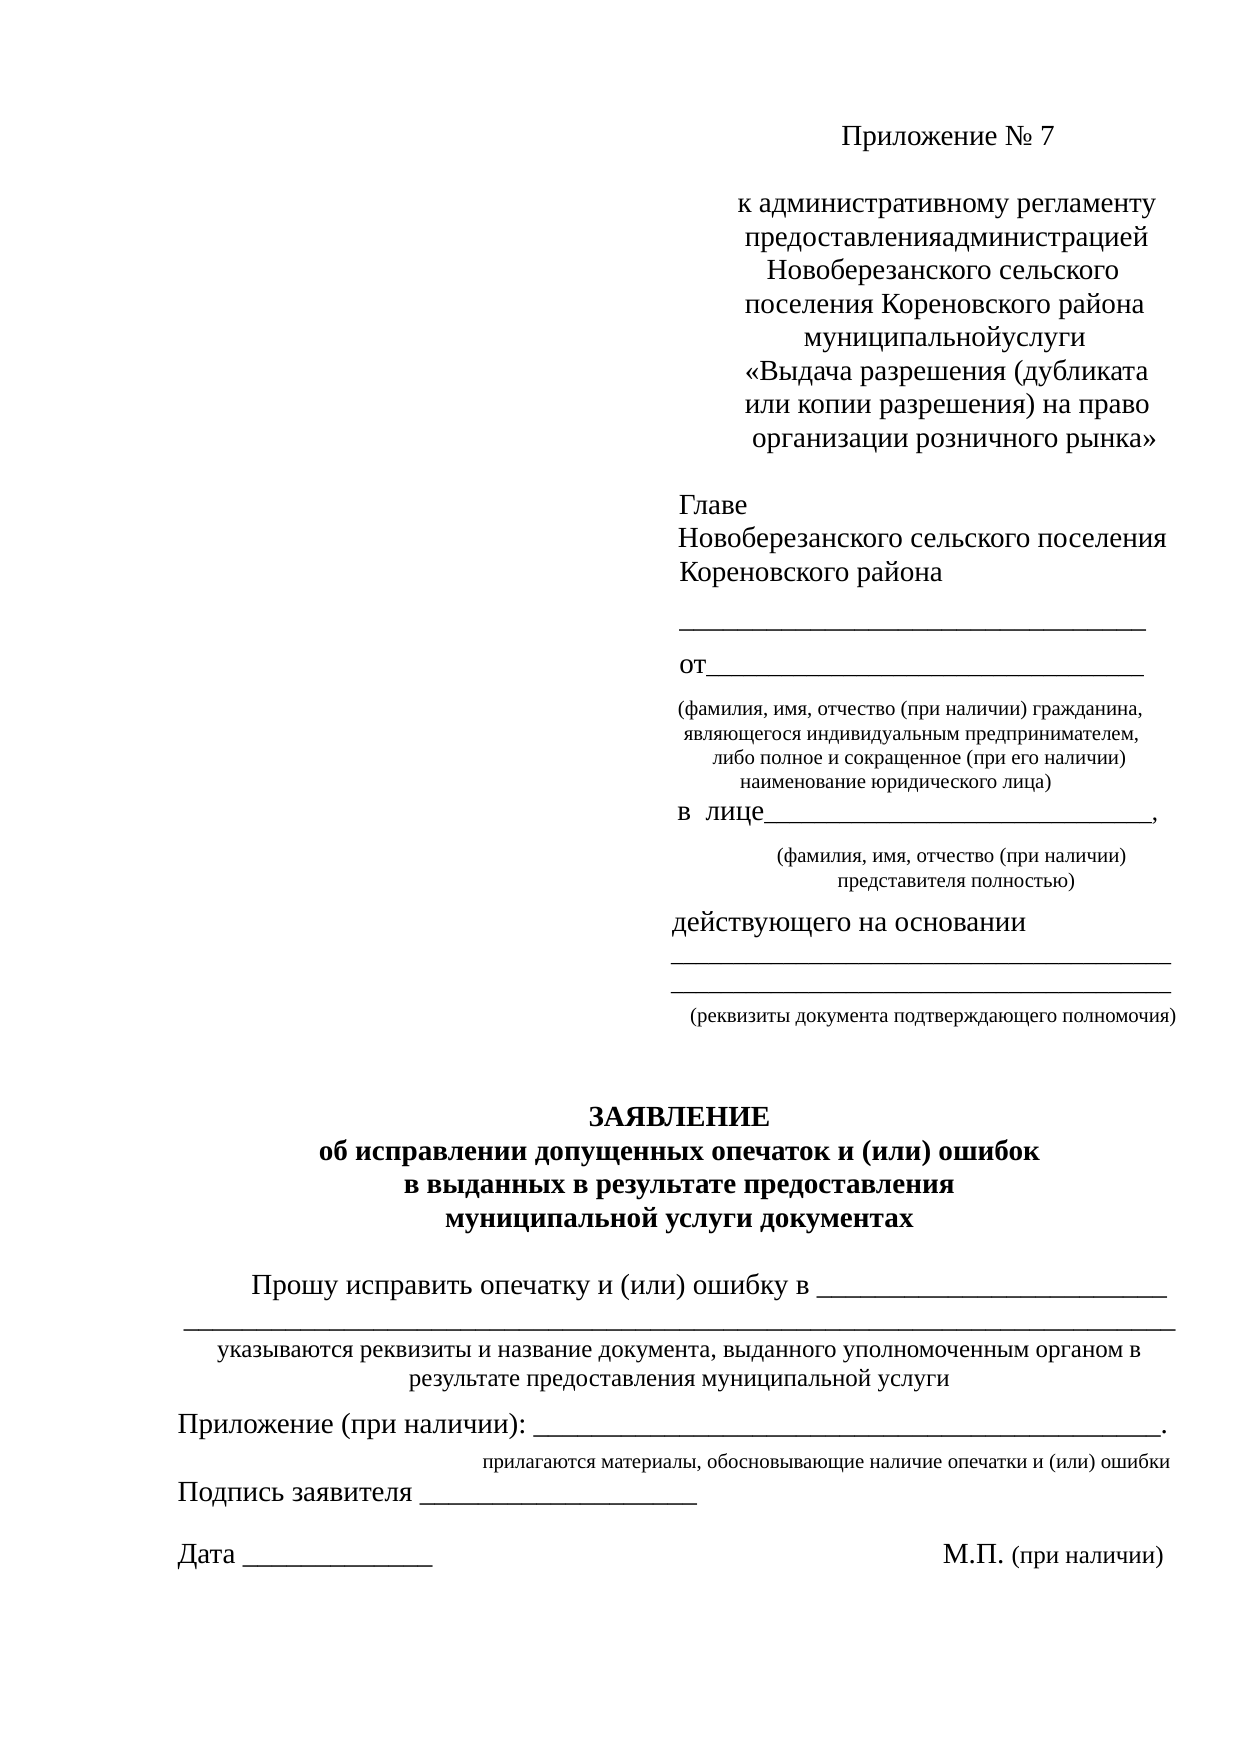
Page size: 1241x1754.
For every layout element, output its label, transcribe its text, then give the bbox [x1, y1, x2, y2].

text Дата _____________ М.П. (при наличии) [177, 1537, 1181, 1570]
text либо полное и сокращенное (при его наличии) [177, 745, 1181, 769]
text Приложение № 7 [177, 118, 1181, 152]
text являющегося индивидуальным предпринимателем, [177, 721, 1181, 745]
text в выданных в результате предоставления [177, 1166, 1181, 1200]
text Прошу исправить опечатку и (или) ошибку в ________________________ [177, 1267, 1181, 1300]
text (фамилия, имя, отчество (при наличии) представителя полностью) [591, 839, 1181, 892]
text ________________________________ [591, 600, 1181, 634]
text от___________________________________ [591, 646, 1181, 680]
text или копии разрешения) на право [177, 386, 1181, 420]
text ____________________________________________________________________ указываются реквизиты и название документа, выданного уполномоченным органом в результате предоставления муниципальной услуги [177, 1300, 1181, 1391]
text наименование юридического лица) [177, 769, 1181, 793]
text ________________________________________ [591, 967, 1181, 996]
text «Выдача разрешения (дубликата [177, 353, 1181, 386]
text Новоберезанского сельского поселения [177, 521, 1181, 554]
text (фамилия, имя, отчество (при наличии) гражданина, [177, 692, 1181, 721]
text действующего на основании [591, 904, 1181, 938]
text поселения Кореновского района [177, 286, 1181, 319]
text в лице_______________________________, [591, 793, 1181, 827]
text (реквизиты документа подтверждающего полномочия) [591, 996, 1181, 1029]
text Кореновского района [591, 554, 1181, 588]
text Главе [177, 487, 1181, 521]
text Новоберезанского сельского [177, 252, 1181, 286]
text Подпись заявителя ___________________ [177, 1474, 1181, 1508]
text Приложение (при наличии): ___________________________________________. [177, 1406, 1181, 1439]
text об исправлении допущенных опечаток и (или) ошибок [177, 1133, 1181, 1166]
text муниципальнойуслуги [177, 319, 1181, 353]
text ЗАЯВЛЕНИЕ [177, 1099, 1181, 1133]
text ________________________________________ [591, 938, 1181, 967]
text муниципальной услуги документах [177, 1200, 1181, 1233]
text организации розничного рынка» [177, 420, 1181, 453]
text прилагаются материалы, обосновывающие наличие опечатки и (или) ошибки [177, 1446, 1181, 1474]
text к административному регламенту [177, 185, 1181, 219]
text предоставленияадминистрацией [177, 219, 1181, 252]
